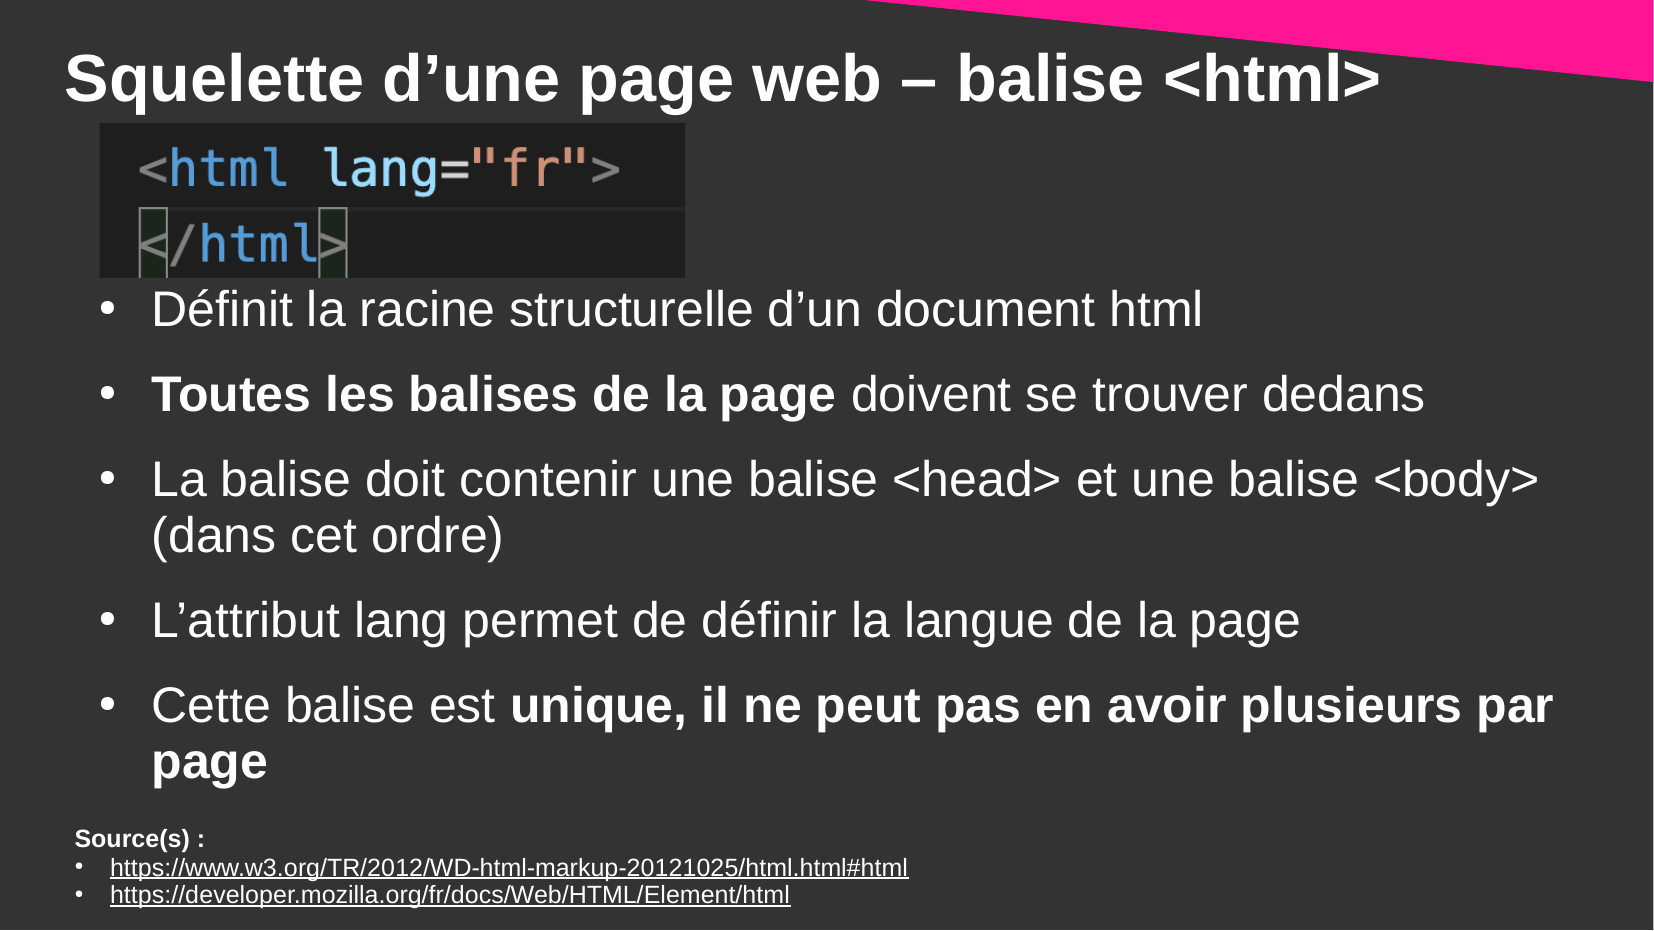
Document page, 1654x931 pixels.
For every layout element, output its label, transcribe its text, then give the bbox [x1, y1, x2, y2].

list Définit la racine structurelle d’un document html Toutes les balises de la page doivent se trouver dedans La balise doit contenir une balise <head> et une balise <body> (dans cet ordre) L’attribut lang permet de définir la langue de la page Cette balise est unique, il ne peut pas en avoir plusieurs par page [80, 281, 1635, 827]
text_box [863, 0, 1654, 83]
text_box Source(s) : https://www.w3.org/TR/2012/WD-html-markup-20121025/html.html#html https://developer.mozilla.org/fr/docs/Web/HTML/Element/html [59, 817, 1545, 922]
picture [99, 123, 686, 278]
title Squelette d’une page web – balise <html> [64, 40, 1553, 125]
